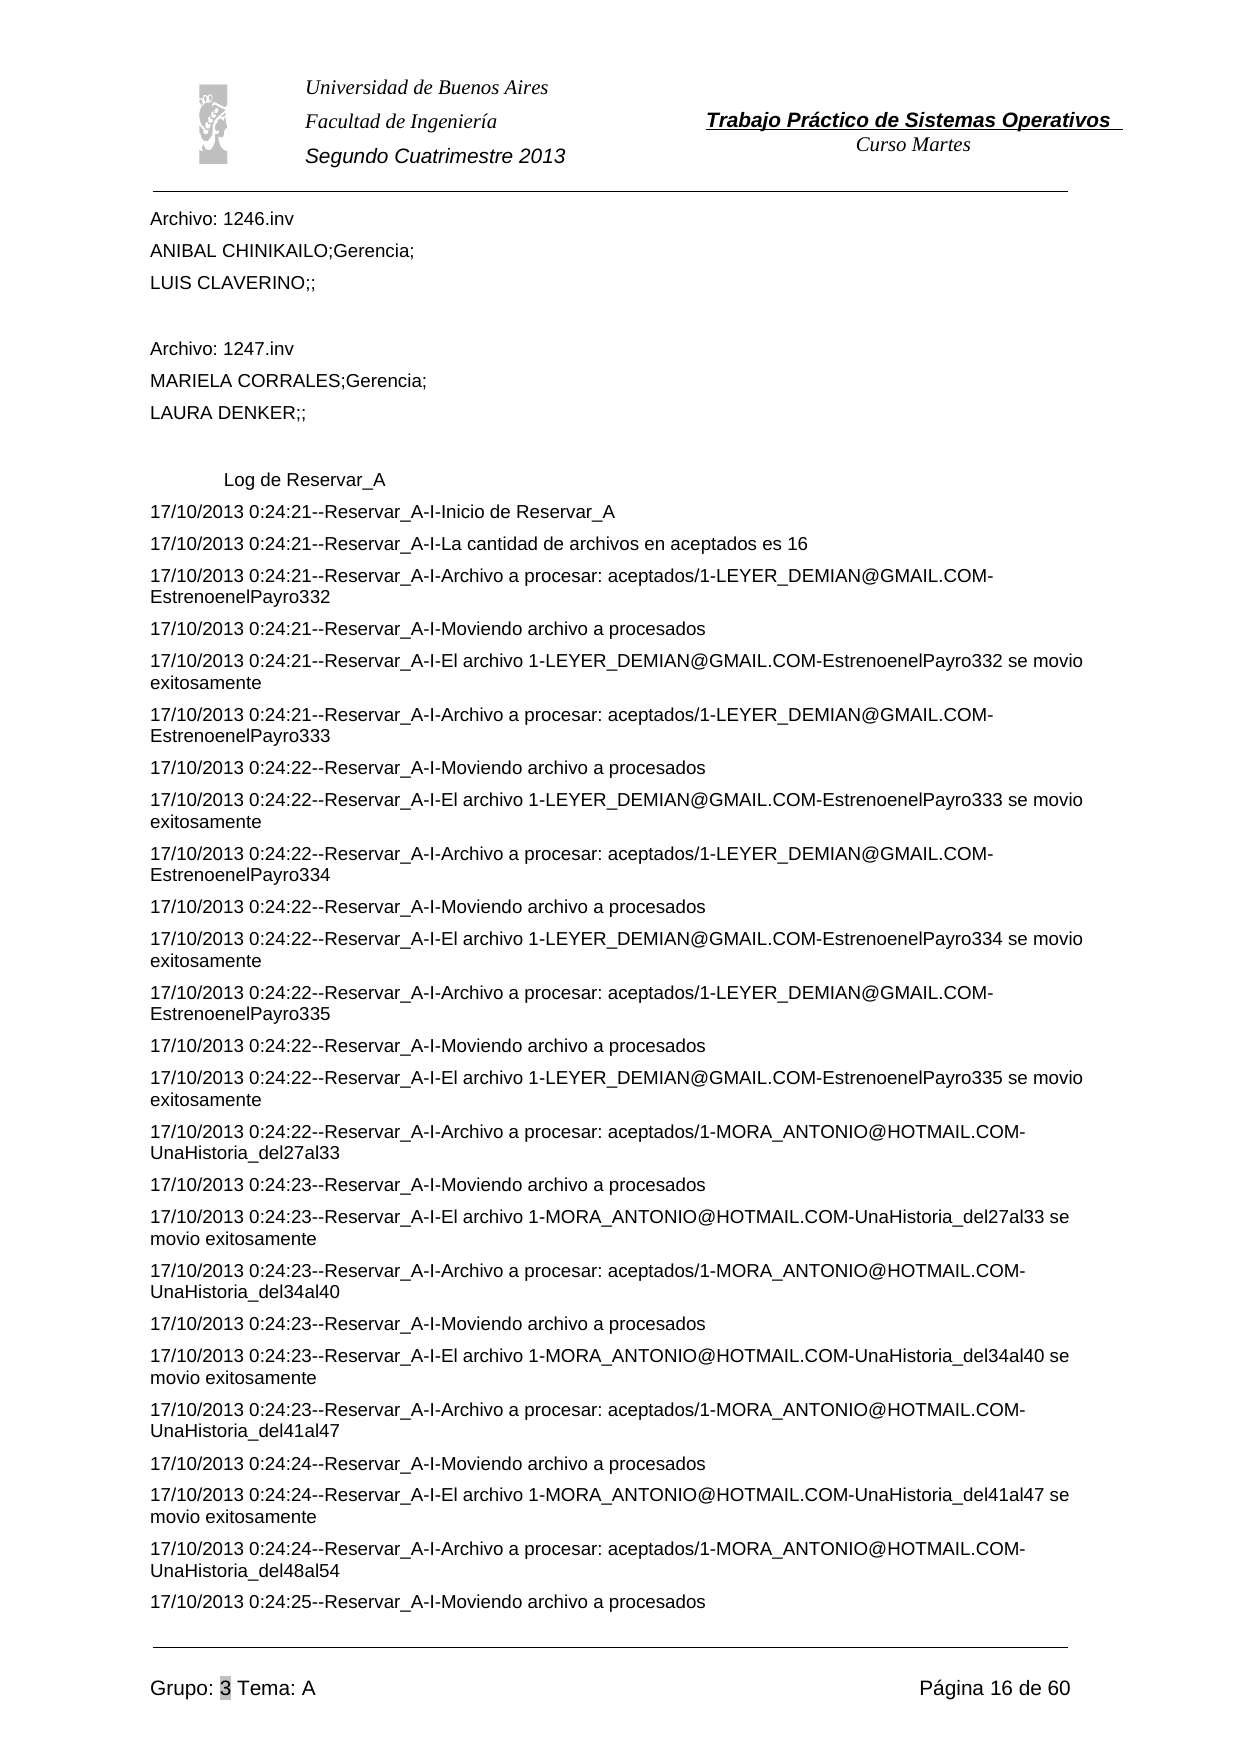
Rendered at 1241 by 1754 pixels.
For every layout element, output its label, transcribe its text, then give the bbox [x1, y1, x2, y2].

text 17/10/2013 0:24:23--Reservar_A-I-Archivo a procesar: aceptados/1-MORA_ANTONIO@HOTMAIL.COM-UnaHistoria_del41al47 [150, 1399, 1090, 1442]
text ANIBAL CHINIKAILO;Gerencia; [150, 240, 1090, 261]
text 17/10/2013 0:24:23--Reservar_A-I-Moviendo archivo a procesados [150, 1313, 1090, 1335]
text 17/10/2013 0:24:23--Reservar_A-I-El archivo 1-MORA_ANTONIO@HOTMAIL.COM-UnaHistoria_del34al40 se movio exitosamente [150, 1345, 1090, 1388]
text LUIS CLAVERINO;; [150, 272, 1090, 293]
text 17/10/2013 0:24:21--Reservar_A-I-El archivo 1-LEYER_DEMIAN@GMAIL.COM-EstrenoenelPayro332 se movio exitosamente [150, 650, 1090, 693]
text 17/10/2013 0:24:24--Reservar_A-I-El archivo 1-MORA_ANTONIO@HOTMAIL.COM-UnaHistoria_del41al47 se movio exitosamente [150, 1484, 1090, 1527]
text 17/10/2013 0:24:21--Reservar_A-I-Archivo a procesar: aceptados/1-LEYER_DEMIAN@GMAIL.COM-EstrenoenelPayro332 [150, 564, 1090, 607]
text Archivo: 1246.inv [150, 208, 1090, 229]
text 17/10/2013 0:24:23--Reservar_A-I-El archivo 1-MORA_ANTONIO@HOTMAIL.COM-UnaHistoria_del27al33 se movio exitosamente [150, 1206, 1090, 1249]
text MARIELA CORRALES;Gerencia; [150, 370, 1090, 392]
picture [198, 82, 231, 166]
text 17/10/2013 0:24:22--Reservar_A-I-Moviendo archivo a procesados [150, 1035, 1090, 1057]
text 17/10/2013 0:24:24--Reservar_A-I-Moviendo archivo a procesados [150, 1452, 1090, 1474]
text 17/10/2013 0:24:21--Reservar_A-I-Archivo a procesar: aceptados/1-LEYER_DEMIAN@GMAIL.COM-EstrenoenelPayro333 [150, 703, 1090, 747]
text 17/10/2013 0:24:22--Reservar_A-I-El archivo 1-LEYER_DEMIAN@GMAIL.COM-EstrenoenelPayro335 se movio exitosamente [150, 1067, 1090, 1110]
text 17/10/2013 0:24:22--Reservar_A-I-Archivo a procesar: aceptados/1-LEYER_DEMIAN@GMAIL.COM-EstrenoenelPayro334 [150, 842, 1090, 886]
text 17/10/2013 0:24:25--Reservar_A-I-Moviendo archivo a procesados [150, 1591, 1090, 1613]
text 17/10/2013 0:24:23--Reservar_A-I-Moviendo archivo a procesados [150, 1174, 1090, 1196]
text 17/10/2013 0:24:22--Reservar_A-I-Moviendo archivo a procesados [150, 896, 1090, 918]
text 17/10/2013 0:24:21--Reservar_A-I-Moviendo archivo a procesados [150, 618, 1090, 639]
text 17/10/2013 0:24:22--Reservar_A-I-Archivo a procesar: aceptados/1-MORA_ANTONIO@HOTMAIL.COM-UnaHistoria_del27al33 [150, 1121, 1090, 1164]
text 17/10/2013 0:24:21--Reservar_A-I-La cantidad de archivos en aceptados es 16 [150, 532, 1090, 554]
text 17/10/2013 0:24:22--Reservar_A-I-El archivo 1-LEYER_DEMIAN@GMAIL.COM-EstrenoenelPayro333 se movio exitosamente [150, 789, 1090, 832]
text LAURA DENKER;; [150, 402, 1090, 424]
text 17/10/2013 0:24:22--Reservar_A-I-Archivo a procesar: aceptados/1-LEYER_DEMIAN@GMAIL.COM-EstrenoenelPayro335 [150, 982, 1090, 1025]
text 17/10/2013 0:24:22--Reservar_A-I-Moviendo archivo a procesados [150, 757, 1090, 778]
text Archivo: 1247.inv [150, 338, 1090, 360]
text 17/10/2013 0:24:23--Reservar_A-I-Archivo a procesar: aceptados/1-MORA_ANTONIO@HOTMAIL.COM-UnaHistoria_del34al40 [150, 1260, 1090, 1303]
text 17/10/2013 0:24:21--Reservar_A-I-Inicio de Reservar_A [150, 500, 1090, 522]
text 17/10/2013 0:24:22--Reservar_A-I-El archivo 1-LEYER_DEMIAN@GMAIL.COM-EstrenoenelPayro334 se movio exitosamente [150, 928, 1090, 971]
text Log de Reservar_A [150, 468, 1090, 490]
text 17/10/2013 0:24:24--Reservar_A-I-Archivo a procesar: aceptados/1-MORA_ANTONIO@HOTMAIL.COM-UnaHistoria_del48al54 [150, 1538, 1090, 1581]
